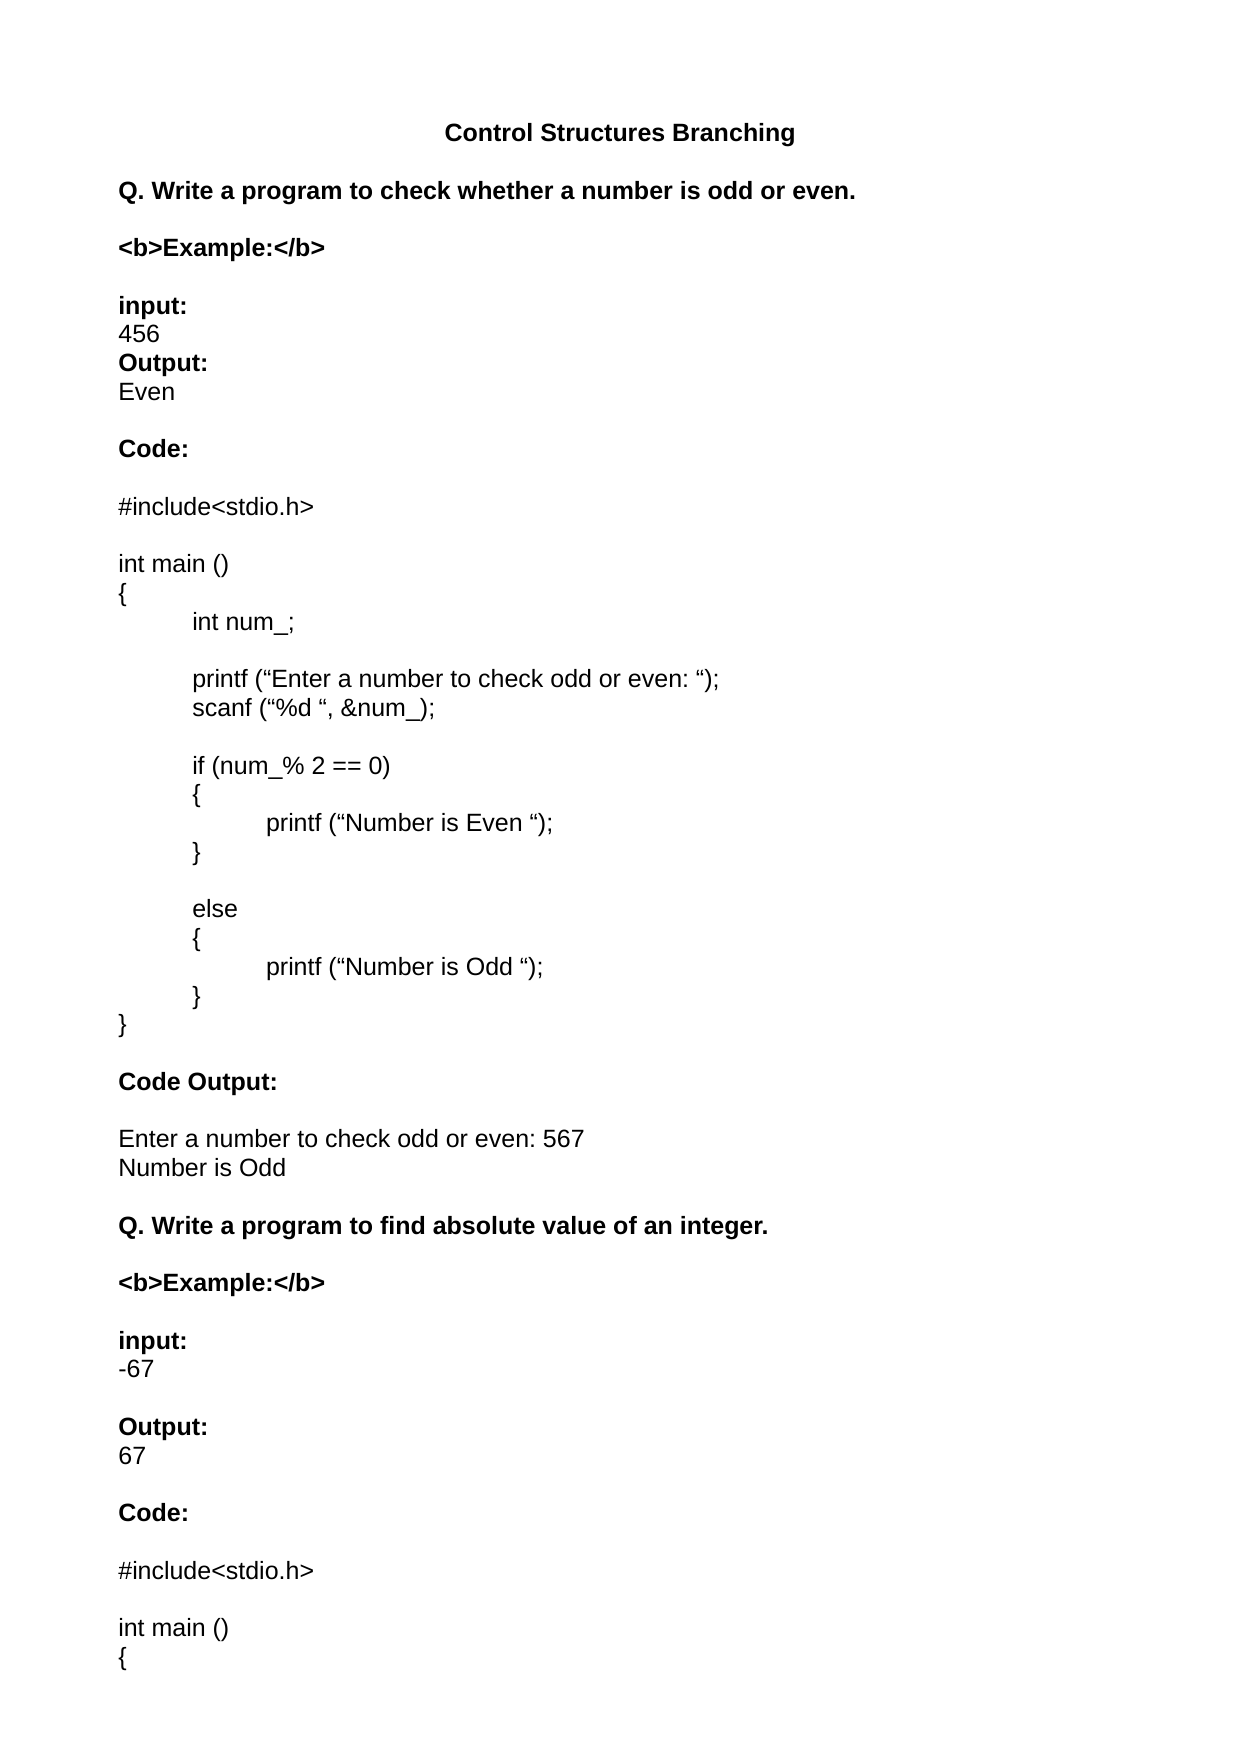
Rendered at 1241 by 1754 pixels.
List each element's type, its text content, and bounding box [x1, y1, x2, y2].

text { [118, 1642, 1122, 1671]
text if (num_% 2 == 0) [118, 751, 1122, 779]
text { [118, 923, 1122, 952]
text -67 [118, 1354, 1122, 1383]
text else [118, 894, 1122, 923]
text Output: [118, 348, 1122, 377]
text printf (“Number is Even “); [118, 808, 1122, 837]
text Code: [118, 434, 1122, 463]
text input: [118, 291, 1122, 319]
text Even [118, 377, 1122, 406]
text <b>Example:</b> [118, 233, 1122, 262]
text Number is Odd [118, 1153, 1122, 1182]
text int num_; [118, 607, 1122, 636]
text 67 [118, 1441, 1122, 1469]
text Q. Write a program to check whether a number is odd or even. [118, 176, 1122, 204]
text { [118, 779, 1122, 808]
text Enter a number to check odd or even: 567 [118, 1124, 1122, 1153]
text int main () [118, 549, 1122, 578]
text Q. Write a program to find absolute value of an integer. [118, 1211, 1122, 1239]
text Output: [118, 1412, 1122, 1441]
text } [118, 981, 1122, 1009]
text Control Structures Branching [118, 118, 1122, 147]
text printf (“Number is Odd “); [118, 952, 1122, 981]
text #include<stdio.h> [118, 1556, 1122, 1584]
text printf (“Enter a number to check odd or even: “); [118, 664, 1122, 693]
text 456 [118, 319, 1122, 348]
text } [118, 837, 1122, 866]
text input: [118, 1326, 1122, 1354]
text scanf (“%d “, &num_); [118, 693, 1122, 722]
text Code: [118, 1498, 1122, 1527]
text } [118, 1009, 1122, 1038]
text Code Output: [118, 1067, 1122, 1096]
text int main () [118, 1613, 1122, 1642]
text <b>Example:</b> [118, 1268, 1122, 1297]
text #include<stdio.h> [118, 492, 1122, 521]
text { [118, 578, 1122, 607]
